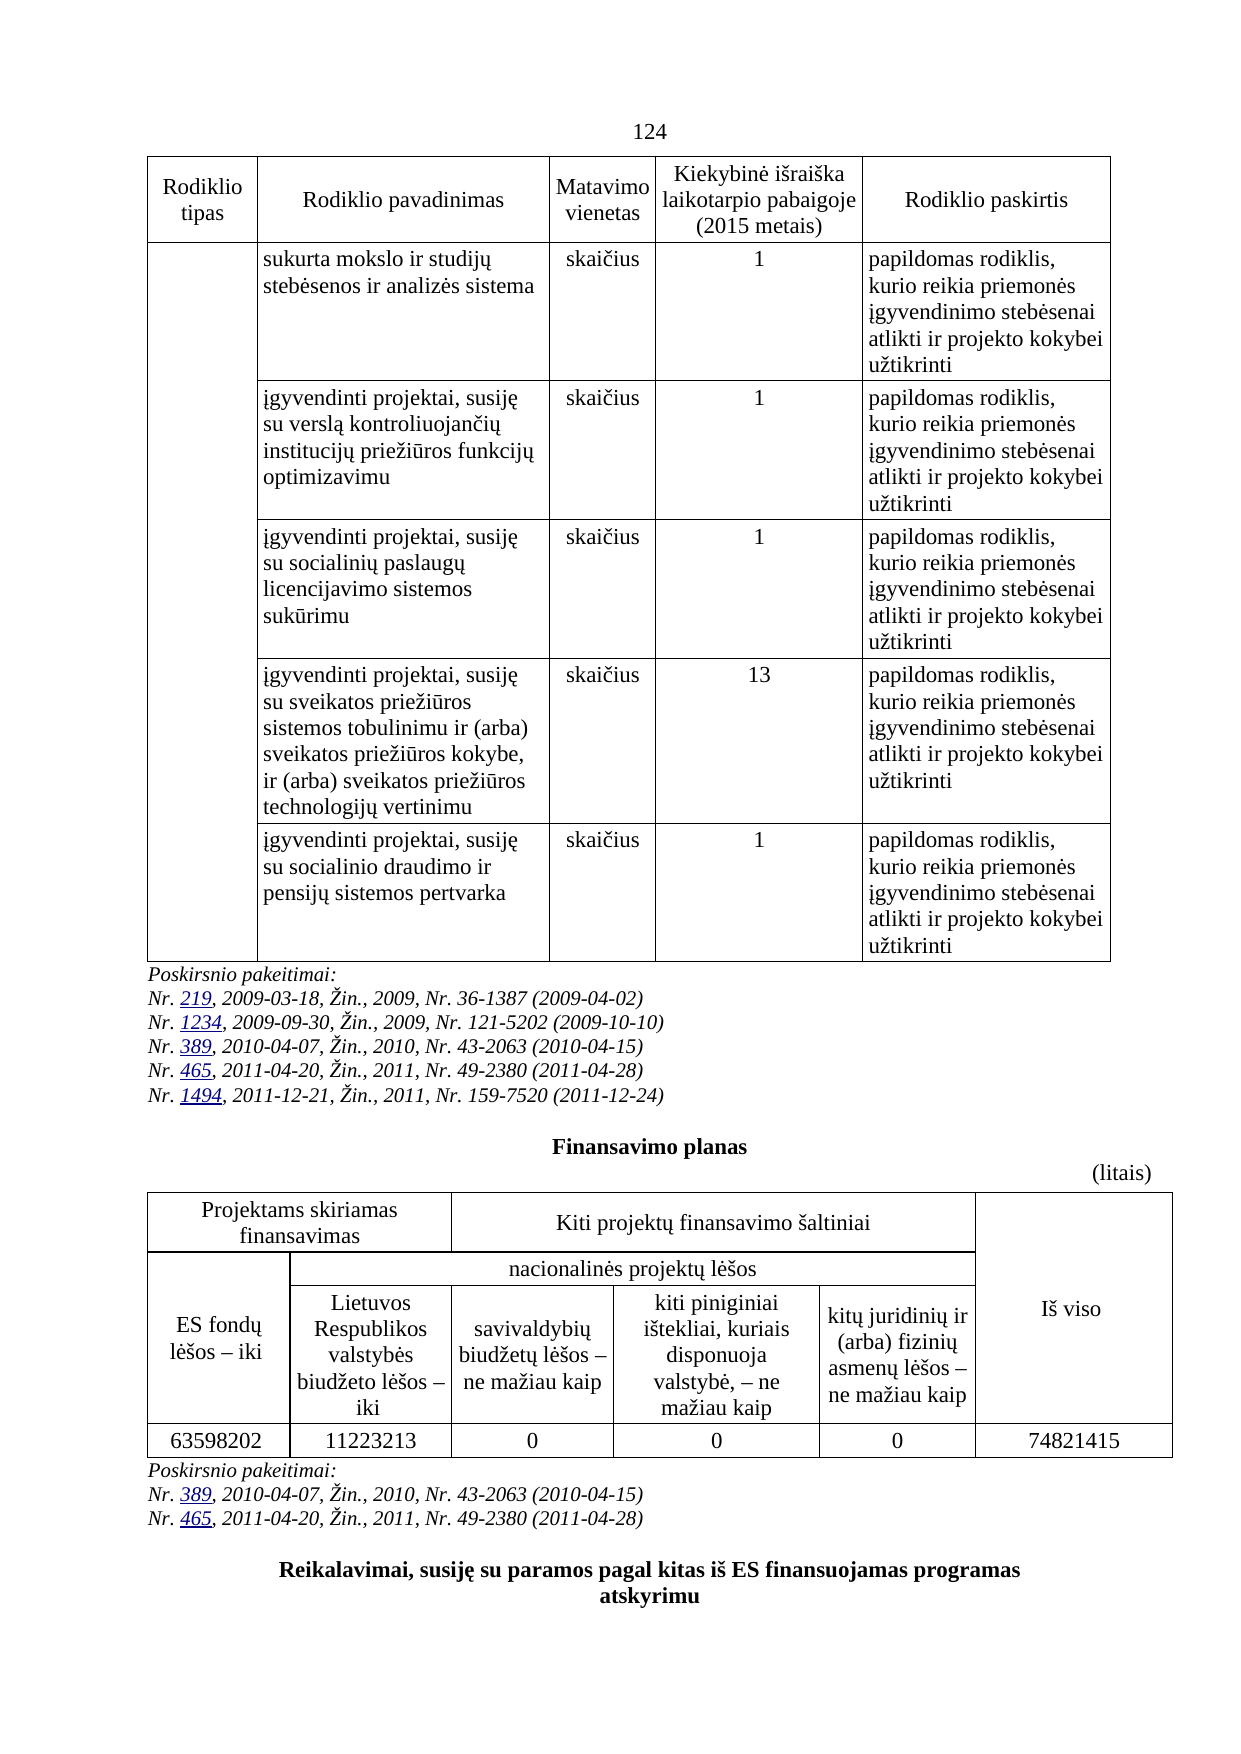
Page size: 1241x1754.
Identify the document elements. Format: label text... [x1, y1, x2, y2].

text Nr. 1234, 2009-09-30, Žin., 2009, Nr. 121-5202 (2009-10-10) [148, 1010, 1152, 1034]
text Reikalavimai, susiję su paramos pagal kitas iš ES finansuojamas programas atskyrimu [148, 1556, 1152, 1609]
table_cell papildomas rodiklis, kurio reikia priemonės įgyvendi­nimo stebėsenai atlikti ir projekto kokybei užtikrinti [863, 243, 1110, 380]
table_header Rodiklio tipas [148, 157, 257, 242]
table_cell 11223213 [291, 1424, 451, 1457]
text Nr. 1494, 2011-12-21, Žin., 2011, Nr. 159-7520 (2011-12-24) [148, 1082, 1152, 1107]
table_header Matavimo vienetas [550, 157, 655, 242]
table_cell papildomas rodiklis, kurio reikia priemonės įgyvendi­nimo stebėsenai atlikti ir projekto kokybei užtikrinti [863, 824, 1110, 961]
text Nr. 465, 2011-04-20, Žin., 2011, Nr. 49-2380 (2011-04-28) [148, 1506, 1152, 1530]
table_header Rodiklio pavadinimas [258, 157, 549, 242]
table_cell 63598202 [148, 1424, 289, 1457]
table_cell 1 [656, 243, 862, 380]
table_cell papildomas rodiklis, kurio reikia priemonės įgyvendi­nimo stebėsenai atlikti ir projekto kokybei užtikrinti [863, 659, 1110, 822]
table_cell 1 [656, 381, 862, 519]
table_cell papildomas rodiklis, kurio reikia priemonės įgyvendi­nimo stebėsenai atlikti ir projekto kokybei užtikrinti [863, 520, 1110, 657]
table_cell 74821415 [976, 1424, 1172, 1457]
table_cell 0 [614, 1424, 819, 1457]
table_cell įgyvendinti projektai, susiję su sveikatos priežiūros sistemos tobulinimu ir (arba) sveikatos priežiūros kokybe, ir (arba) sveikatos priežiūros technologijų vertinimu [258, 659, 549, 822]
table_cell įgyvendinti projektai, susiję su socialinių paslaugų licencijavimo sistemos sukūrimu [258, 520, 549, 657]
table_cell skaičius [550, 520, 655, 657]
table_cell savivaldybių biudžetų lėšos – ne mažiau kaip [452, 1286, 613, 1423]
table_cell skaičius [550, 824, 655, 961]
text Poskirsnio pakeitimai: [148, 1458, 1152, 1482]
table_cell Lietuvos Respublikos valstybės biudžeto lėšos – iki [291, 1286, 451, 1423]
table_cell 1 [656, 824, 862, 961]
text Nr. 389, 2010-04-07, Žin., 2010, Nr. 43-2063 (2010-04-15) [148, 1482, 1152, 1506]
table_header Iš viso [976, 1193, 1172, 1423]
table_cell kiti piniginiai ištekliai, kuriais disponuoja valstybė, – ne mažiau kaip [614, 1286, 819, 1423]
text Nr. 219, 2009-03-18, Žin., 2009, Nr. 36-1387 (2009-04-02) [148, 986, 1152, 1010]
table_cell 0 [820, 1424, 975, 1457]
table_cell nacionalinės projektų lėšos [291, 1253, 975, 1285]
table_header Projektams skiriamas finansavimas [148, 1193, 451, 1251]
text Nr. 465, 2011-04-20, Žin., 2011, Nr. 49-2380 (2011-04-28) [148, 1058, 1152, 1082]
table_cell [148, 243, 257, 961]
table_cell įgyvendinti projektai, susiję su socialinio draudimo ir pensijų sistemos pertvarka [258, 824, 549, 961]
table_cell skaičius [550, 659, 655, 822]
table_header Kiekybinė išraiška laikotarpio pabaigoje (2015 metais) [656, 157, 862, 242]
table_cell 13 [656, 659, 862, 822]
table_header Rodiklio paskirtis [863, 157, 1110, 242]
table_cell įgyvendinti projektai, susiję su verslą kontroliuojančių institucijų priežiūros funkcijų optimizavimu [258, 381, 549, 519]
table_header Kiti projektų finansavimo šaltiniai [452, 1193, 975, 1251]
table_cell papildomas rodiklis, kurio reikia priemonės įgyvendinimo stebėsenai atlikti ir projekto kokybei užtikrinti [863, 381, 1110, 519]
table_cell sukurta mokslo ir studijų stebėsenos ir analizės sistema [258, 243, 549, 380]
text (litais) [148, 1159, 1152, 1186]
table_cell skaičius [550, 381, 655, 519]
table_cell ES fondų lėšos – iki [148, 1253, 289, 1423]
table_cell 0 [452, 1424, 613, 1457]
text Finansavimo planas [148, 1133, 1152, 1159]
text Nr. 389, 2010-04-07, Žin., 2010, Nr. 43-2063 (2010-04-15) [148, 1034, 1152, 1058]
table_cell skaičius [550, 243, 655, 380]
table_cell kitų juridinių ir (arba) fizinių asmenų lėšos – ne mažiau kaip [820, 1286, 975, 1423]
table_cell 1 [656, 520, 862, 657]
text Poskirsnio pakeitimai: [148, 962, 1152, 986]
